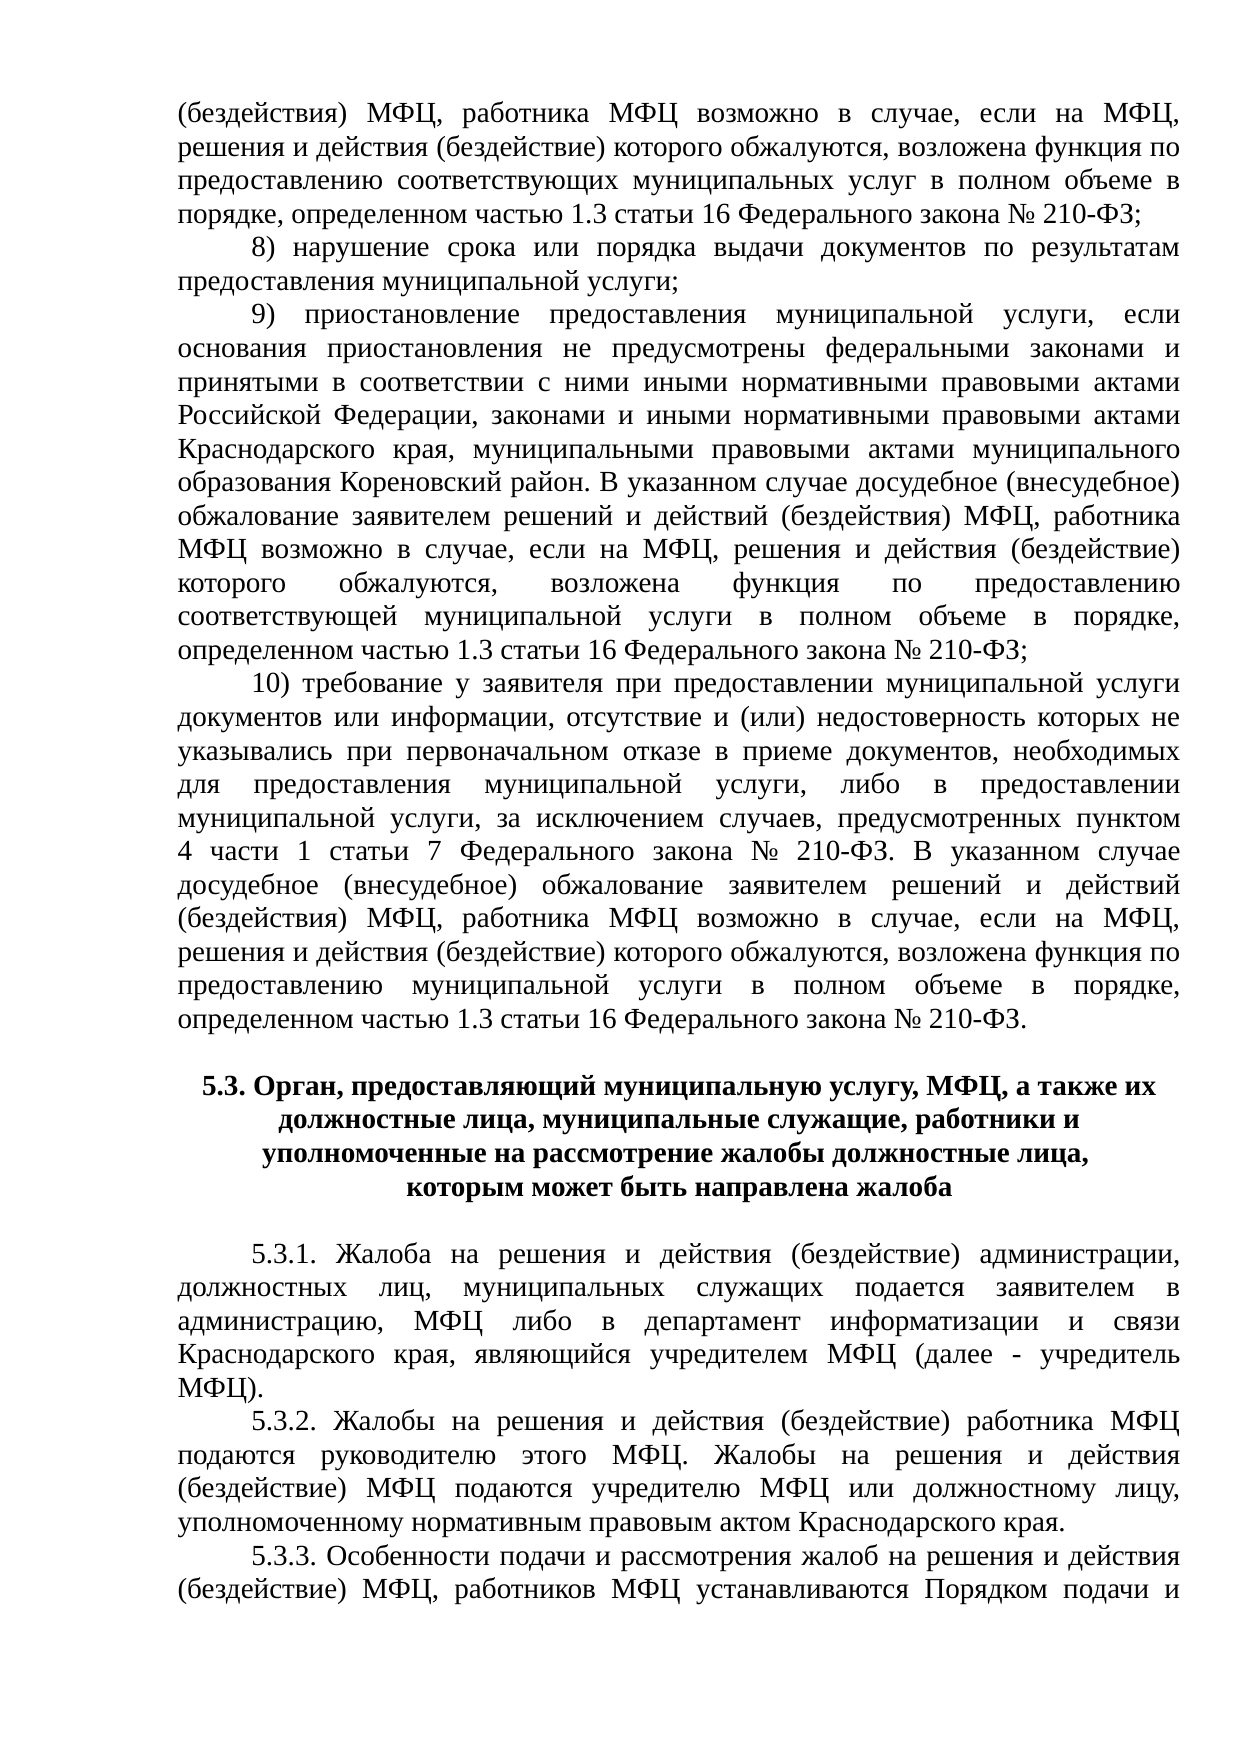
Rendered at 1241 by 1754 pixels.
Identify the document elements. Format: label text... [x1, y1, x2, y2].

text 5.3.2. Жалобы на решения и действия (бездействие) работника МФЦ подаются руководителю этого МФЦ. Жалобы на решения и действия (бездействие) МФЦ подаются учредителю МФЦ или должностному лицу, уполномоченному нормативным правовым актом Краснодарского края. [177, 1403, 1181, 1538]
text 10) требование у заявителя при предоставлении муниципальной услуги документов или информации, отсутствие и (или) недостоверность которых не указывались при первоначальном отказе в приеме документов, необходимых для предоставления муниципальной услуги, либо в предоставлении муниципальной услуги, за исключением случаев, предусмотренных пунктом 4 части 1 статьи 7 Федерального закона № 210-ФЗ. В указанном случае досудебное (внесудебное) обжалование заявителем решений и действий (бездействия) МФЦ, работника МФЦ возможно в случае, если на МФЦ, решения и действия (бездействие) которого обжалуются, возложена функция по предоставлению муниципальной услуги в полном объеме в порядке, определенном частью 1.3 статьи 16 Федерального закона № 210-ФЗ. [177, 666, 1181, 1034]
text 5.3. Орган, предоставляющий муниципальную услугу, МФЦ, а также их должностные лица, муниципальные служащие, работники и уполномоченные на рассмотрение жалобы должностные лица, [177, 1068, 1181, 1169]
text (бездействия) МФЦ, работника МФЦ возможно в случае, если на МФЦ, решения и действия (бездействие) которого обжалуются, возложена функция по предоставлению соответствующих муниципальных услуг в полном объеме в порядке, определенном частью 1.3 статьи 16 Федерального закона № 210-ФЗ; [177, 95, 1181, 229]
text 5.3.1. Жалоба на решения и действия (бездействие) администрации, должностных лиц, муниципальных служащих подается заявителем в администрацию, МФЦ либо в департамент информатизации и связи Краснодарского края, являющийся учредителем МФЦ (далее - учредитель МФЦ). [177, 1236, 1181, 1403]
text 8) нарушение срока или порядка выдачи документов по результатам предоставления муниципальной услуги; [177, 229, 1181, 297]
text 9) приостановление предоставления муниципальной услуги, если основания приостановления не предусмотрены федеральными законами и принятыми в соответствии с ними иными нормативными правовыми актами Российской Федерации, законами и иными нормативными правовыми актами Краснодарского края, муниципальными правовыми актами муниципального образования Кореновский район. В указанном случае досудебное (внесудебное) обжалование заявителем решений и действий (бездействия) МФЦ, работника МФЦ возможно в случае, если на МФЦ, решения и действия (бездействие) которого обжалуются, возложена функция по предоставлению соответствующей муниципальной услуги в полном объеме в порядке, определенном частью 1.3 статьи 16 Федерального закона № 210-ФЗ; [177, 297, 1181, 666]
text 5.3.3. Особенности подачи и рассмотрения жалоб на решения и действия (бездействие) МФЦ, работников МФЦ устанавливаются Порядком подачи и [177, 1538, 1181, 1605]
text которым может быть направлена жалоба [177, 1169, 1181, 1202]
